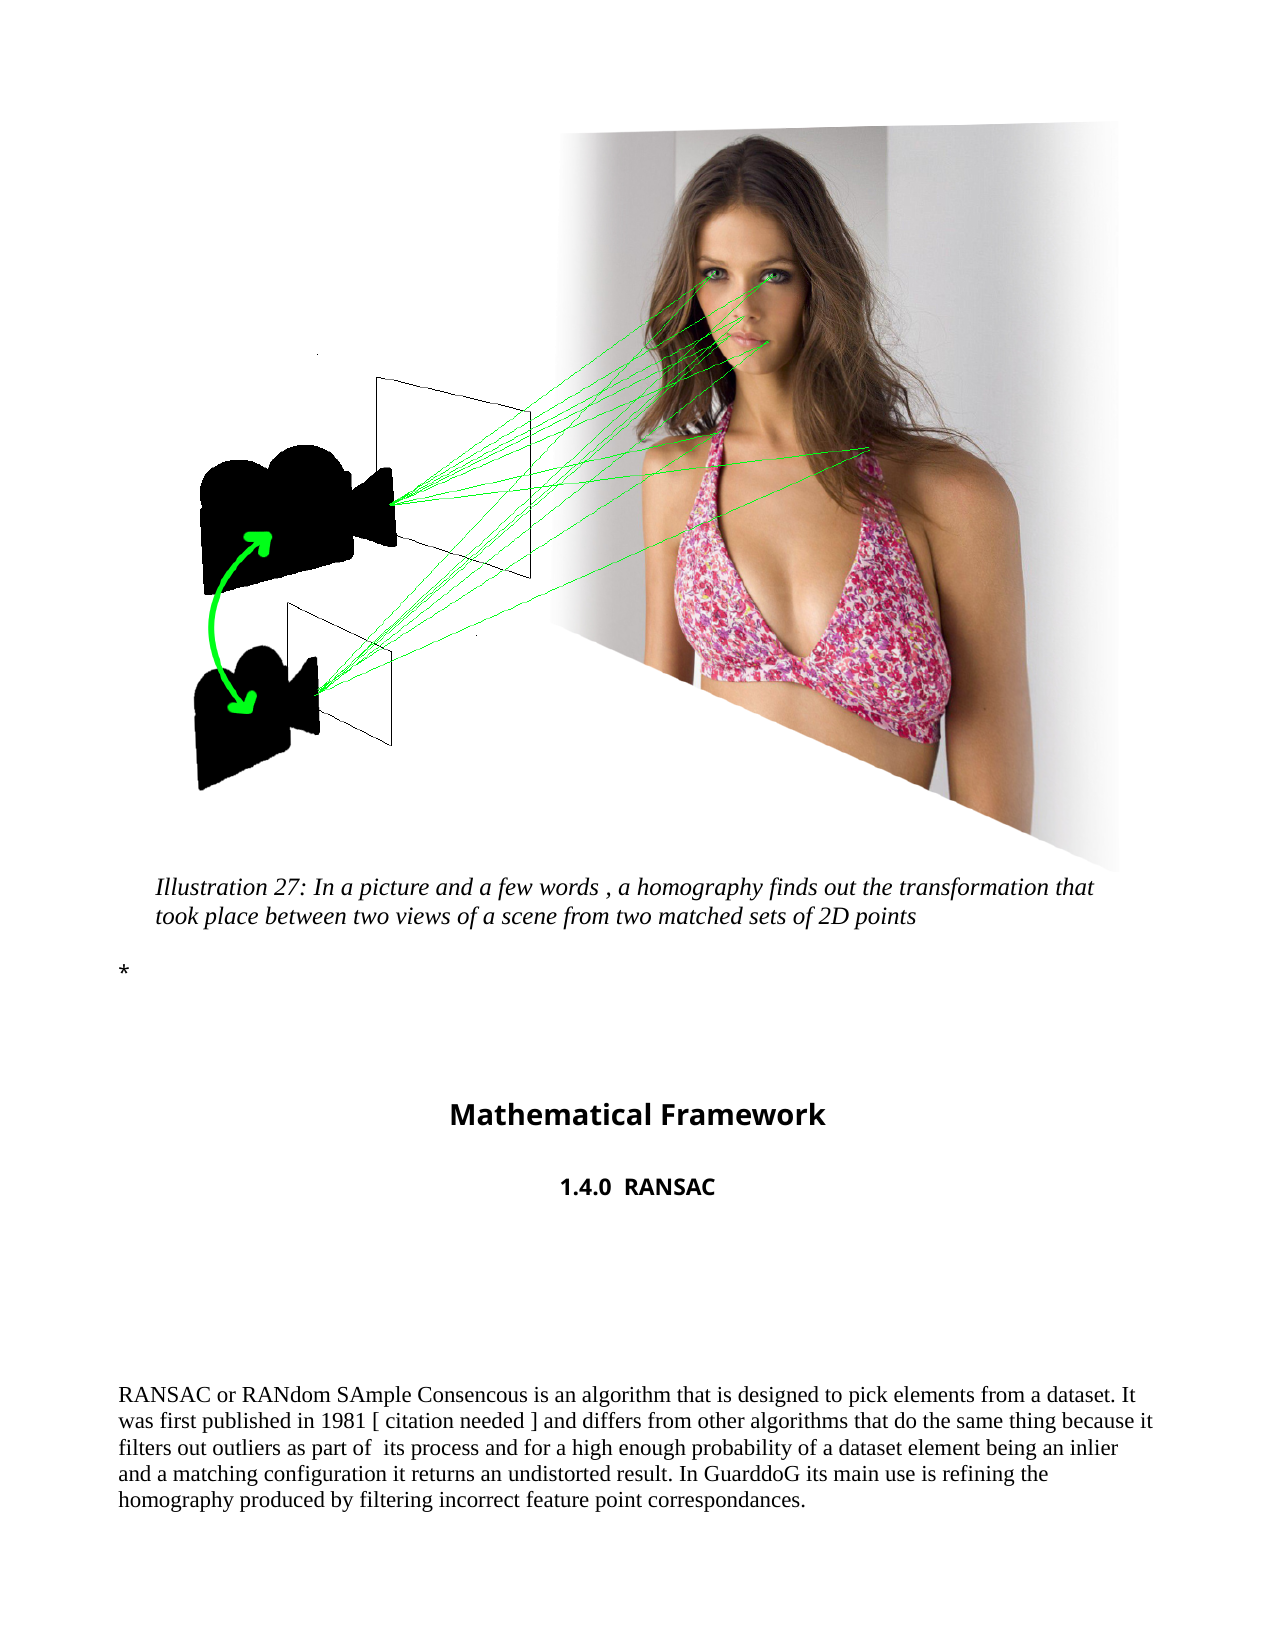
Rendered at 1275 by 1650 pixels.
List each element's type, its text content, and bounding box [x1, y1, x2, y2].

text Illustration 27: In a picture and a few words , a homography finds out the transformation that took place between two views of a scene from two matched sets of 2D points [155, 872, 1120, 929]
text Mathematical Framework [118, 1094, 1157, 1134]
text 1.4.0 RANSAC [118, 1171, 1157, 1202]
text RANSAC or RANdom SAmple Consencous is an algorithm that is designed to pick elements from a dataset. It was first published in 1981 [ citation needed ] and differs from other algorithms that do the same thing because it filters out outliers as part of its process and for a high enough probability of a dataset element being an inlier and a matching configuration it returns an undistorted result. In GuarddoG its main use is refining the homography produced by filtering incorrect feature point correspondances. [118, 1381, 1157, 1513]
picture [155, 118, 1120, 872]
text * [118, 958, 1157, 986]
